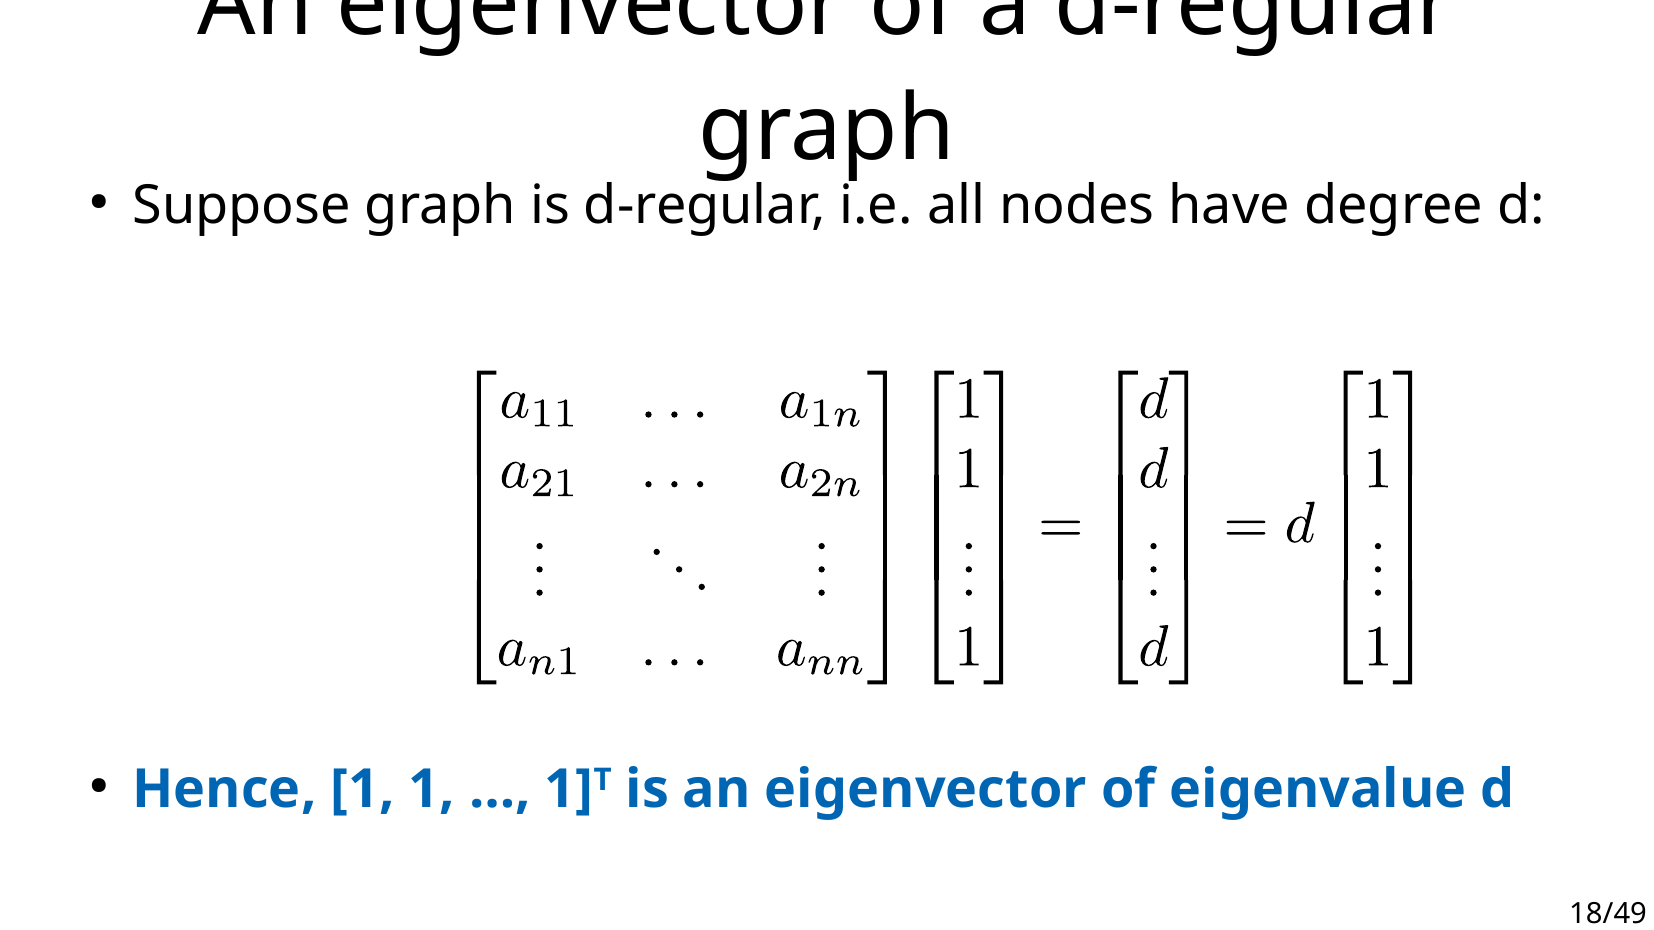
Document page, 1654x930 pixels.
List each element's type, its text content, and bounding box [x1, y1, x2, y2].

text_box [457, 370, 1432, 685]
title An eigenvector of a d-regular graph [82, 0, 1571, 126]
list Suppose graph is d-regular, i.e. all nodes have degree d: Hence, [1, 1, …, 1]T is an eigenvector of eigenvalue d [75, 165, 1564, 886]
